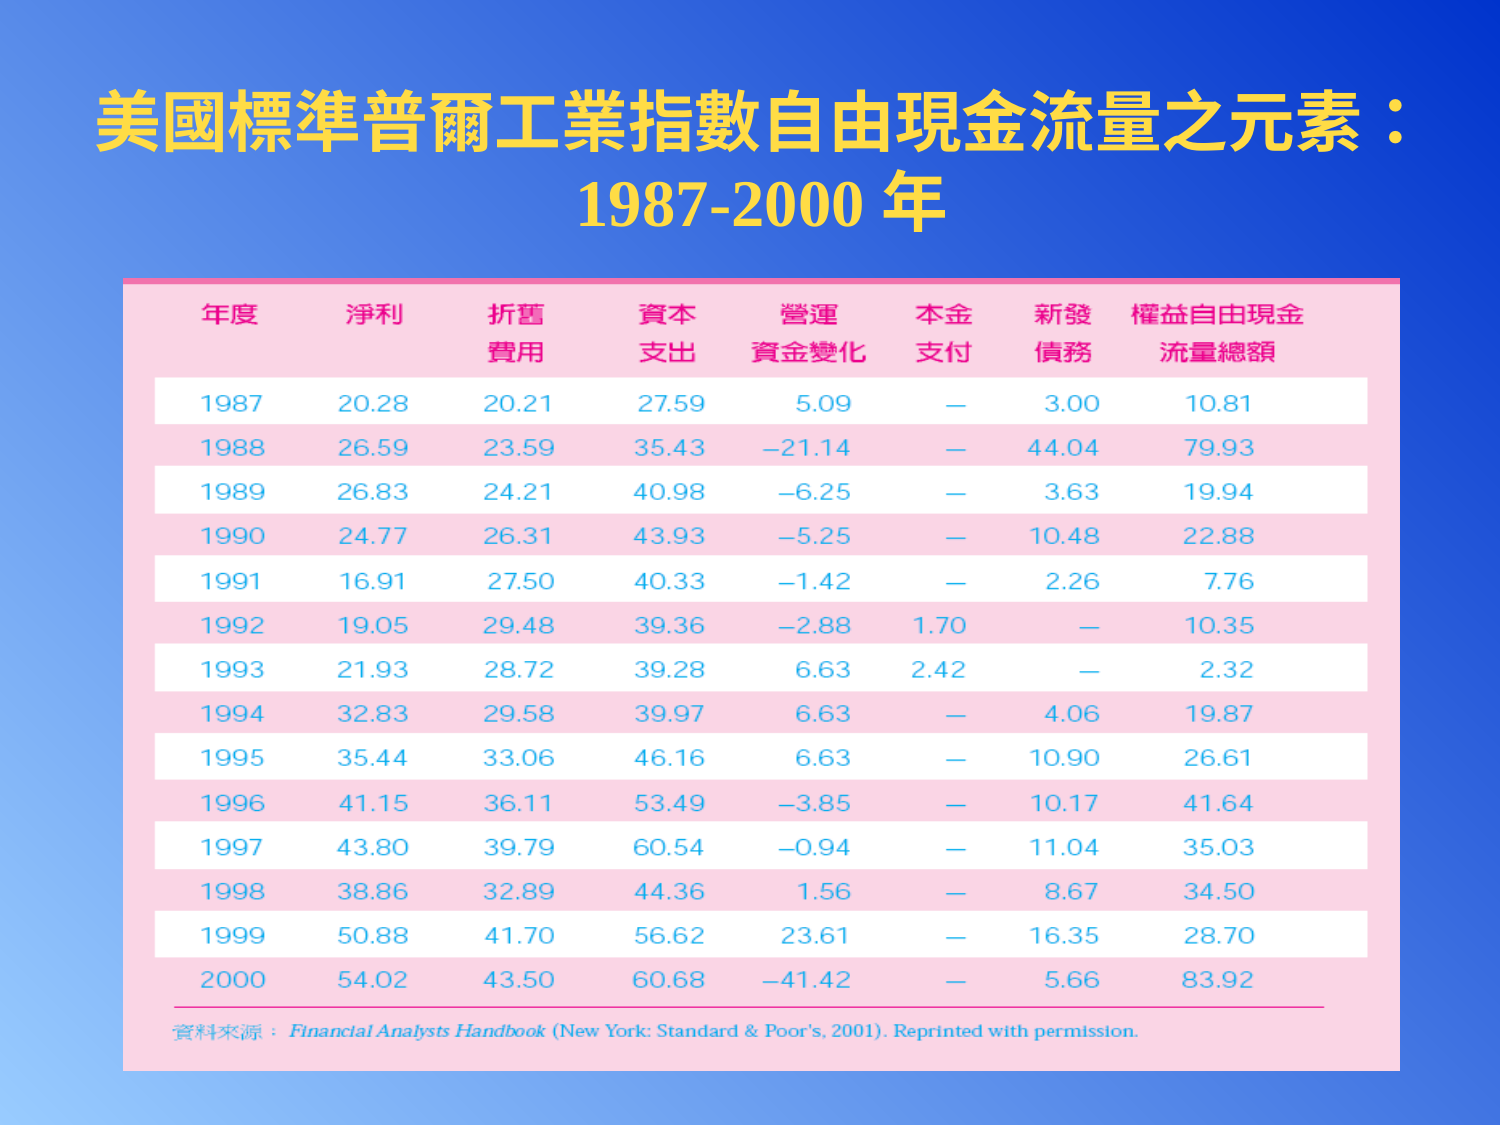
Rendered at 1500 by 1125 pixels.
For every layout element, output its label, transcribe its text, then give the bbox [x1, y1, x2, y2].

picture [123, 278, 1400, 1071]
title 美國標準普爾工業指數自由現金流量之元素： 1987-2000年 [76, 66, 1447, 254]
